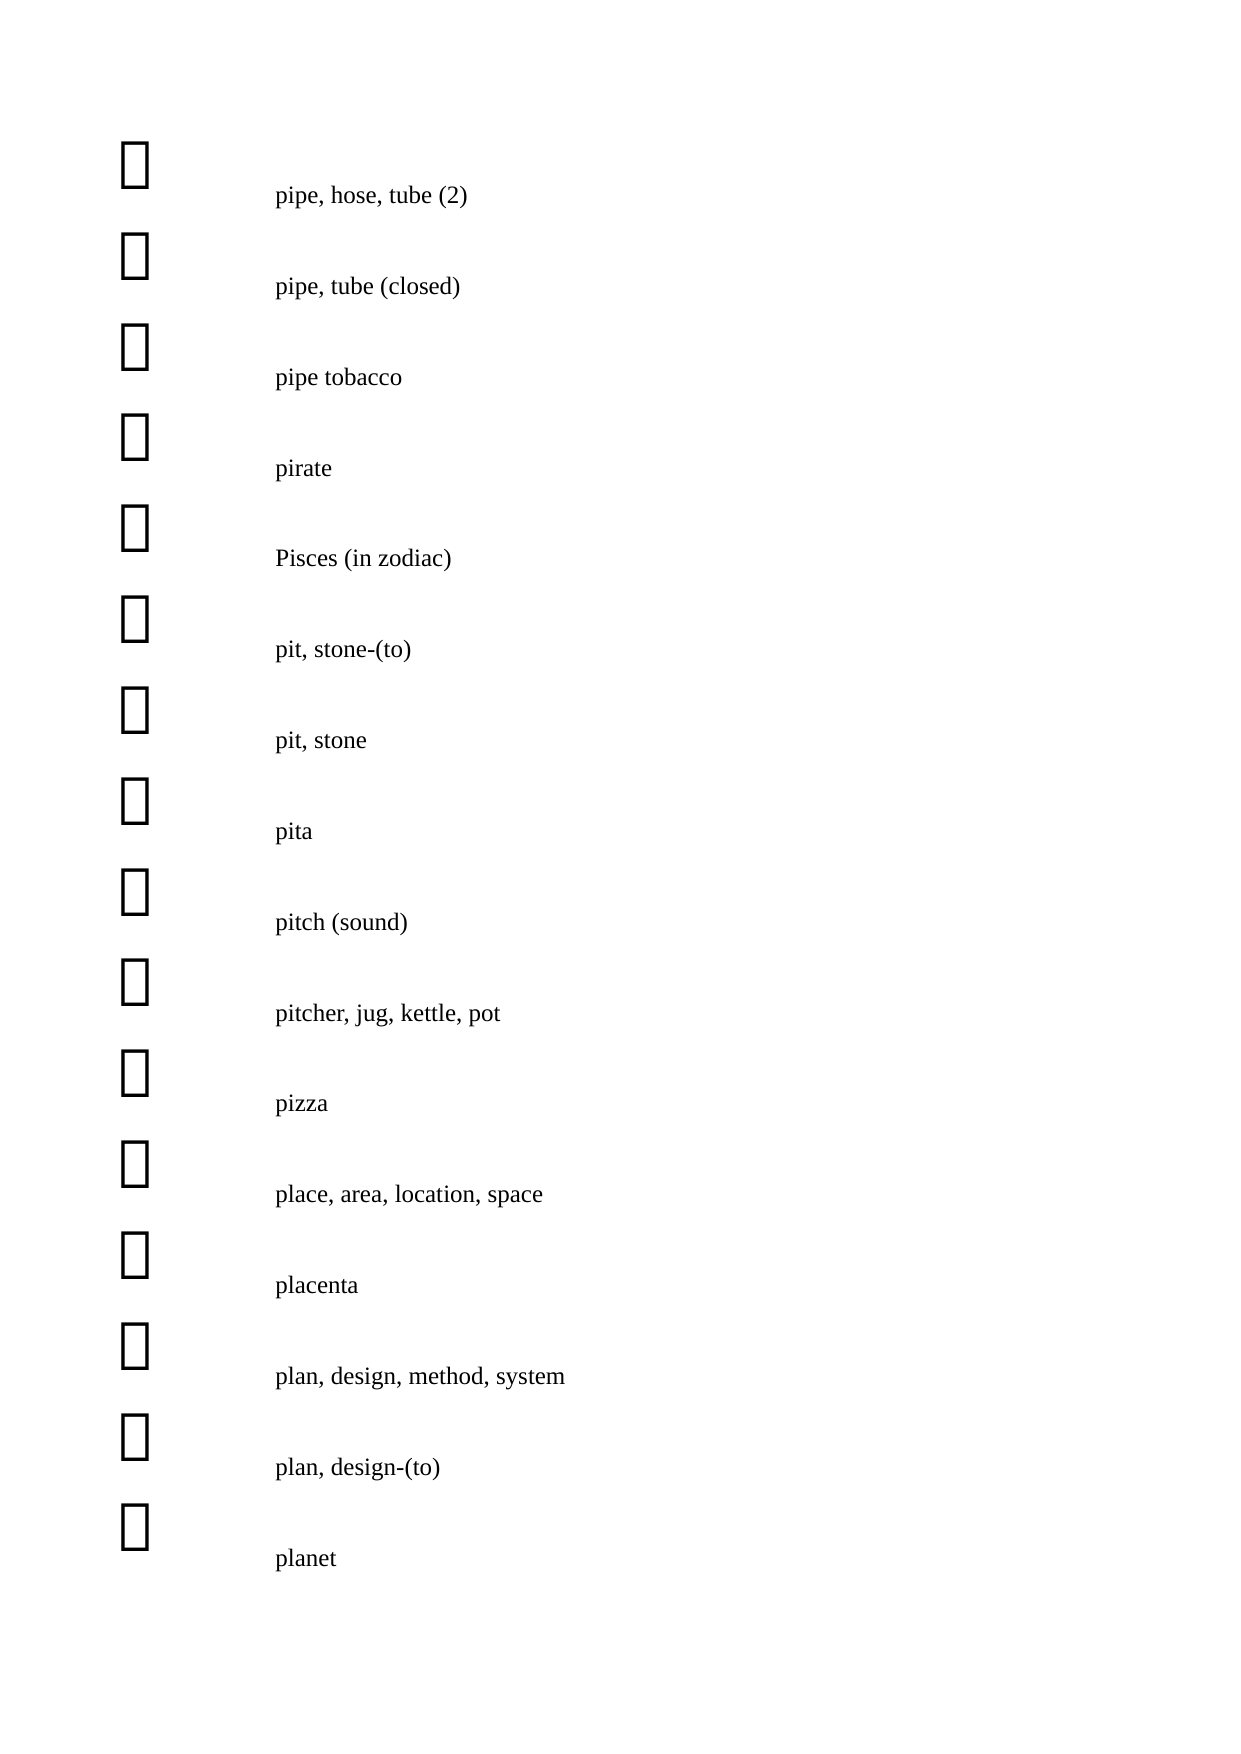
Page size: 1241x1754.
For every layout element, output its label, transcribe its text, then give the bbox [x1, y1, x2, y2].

table_cell  [115, 663, 275, 754]
table_cell Pisces (in zodiac) [275, 481, 949, 572]
table_cell pitch (sound) [275, 845, 949, 936]
table_cell pipe, hose, tube (2) [275, 118, 949, 209]
table_cell pipe, tube (closed) [275, 209, 949, 300]
table_cell pitcher, jug, kettle, pot [275, 936, 949, 1026]
table_cell pita [275, 754, 949, 845]
table_cell  [115, 1208, 275, 1299]
table_cell placenta [275, 1208, 949, 1299]
table_cell  [115, 1026, 275, 1117]
table_cell pizza [275, 1026, 949, 1117]
table_cell  [115, 754, 275, 845]
table_cell  [115, 1390, 275, 1481]
table_cell  [115, 300, 275, 391]
table_cell  [115, 845, 275, 936]
table_cell  [115, 1481, 275, 1571]
table_cell  [115, 209, 275, 300]
table_cell pipe tobacco [275, 300, 949, 391]
table_cell  [115, 1117, 275, 1208]
table_cell plan, design-(to) [275, 1390, 949, 1481]
table_cell pit, stone-(to) [275, 572, 949, 663]
table_cell  [115, 391, 275, 481]
table_cell  [115, 572, 275, 663]
table_cell pirate [275, 391, 949, 481]
table_cell  [115, 936, 275, 1026]
table_cell pit, stone [275, 663, 949, 754]
table_cell  [115, 118, 275, 209]
table_cell  [115, 1299, 275, 1390]
table_cell  [115, 481, 275, 572]
table_cell plan, design, method, system [275, 1299, 949, 1390]
table_cell planet [275, 1481, 949, 1571]
table_cell place, area, location, space [275, 1117, 949, 1208]
